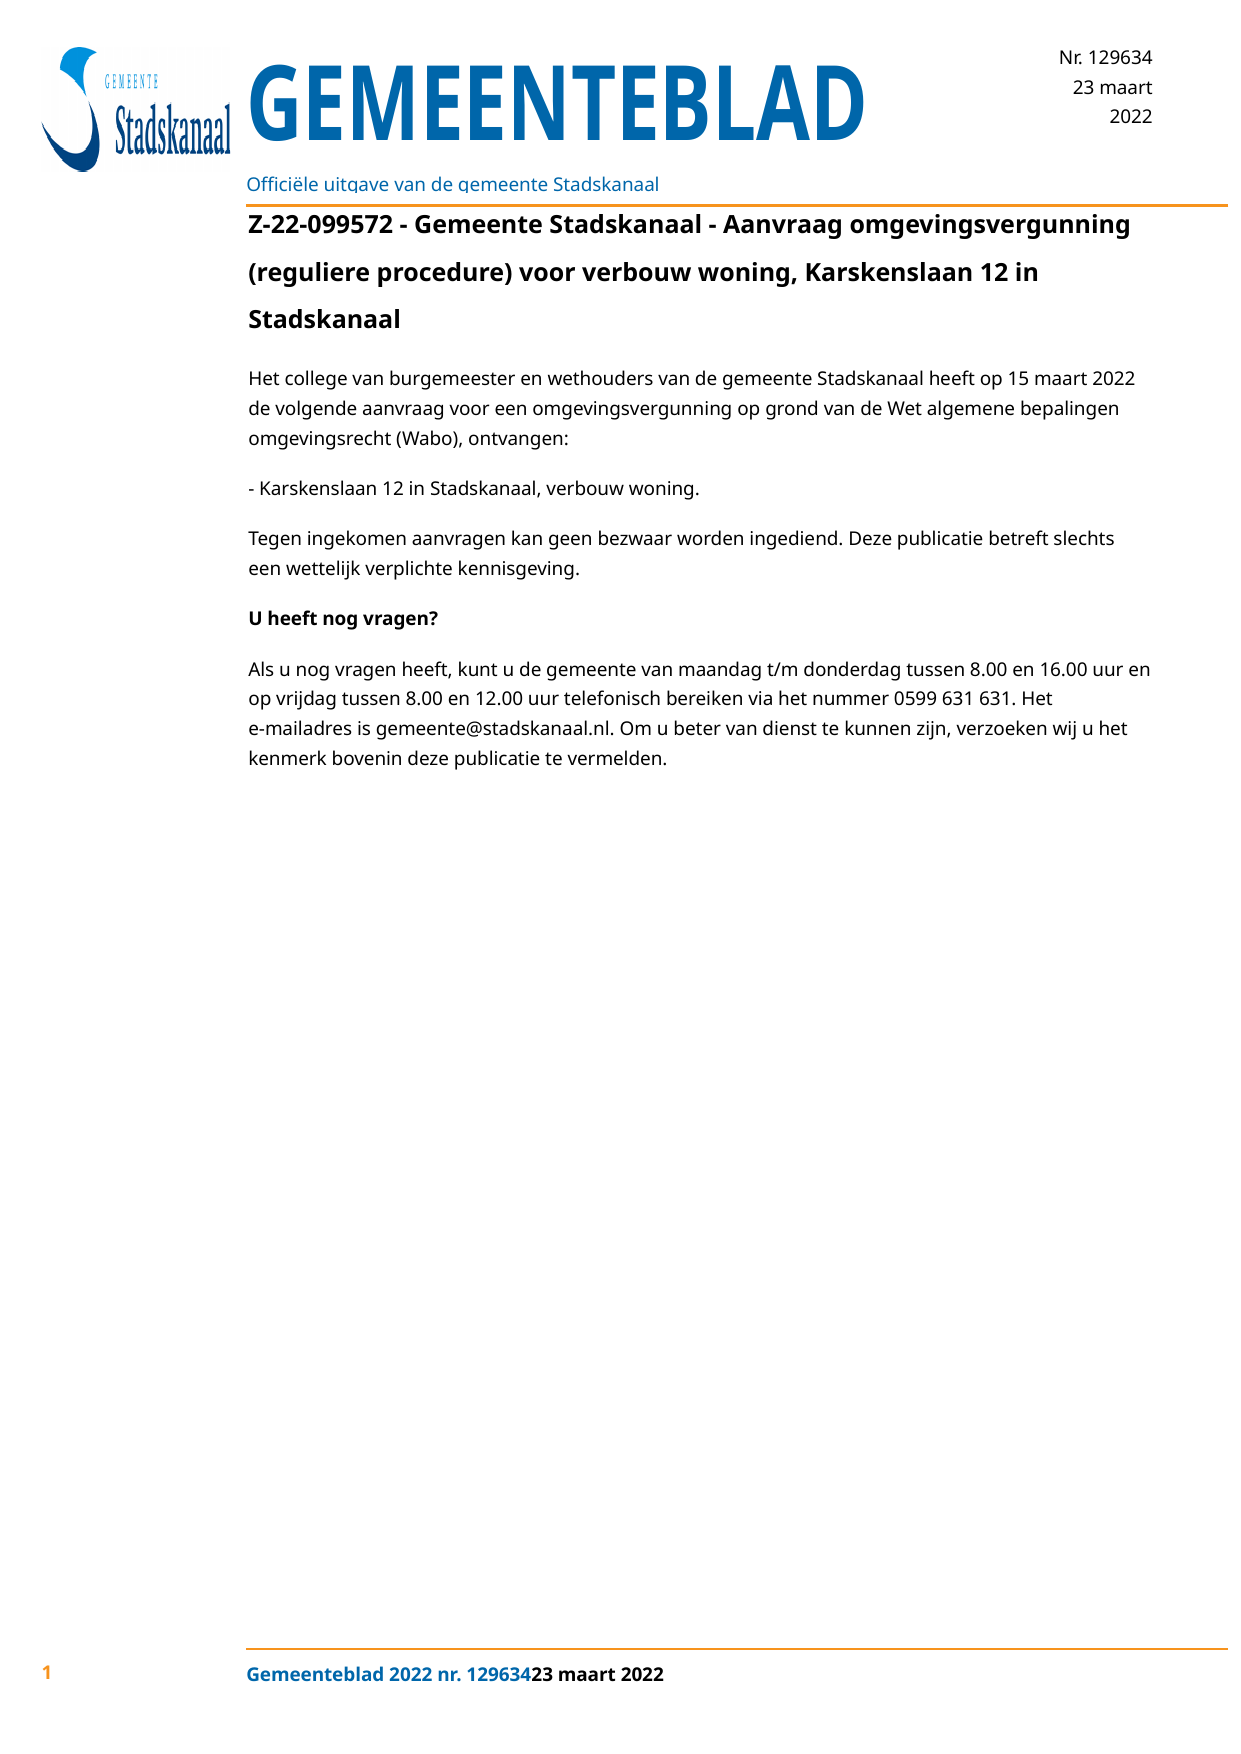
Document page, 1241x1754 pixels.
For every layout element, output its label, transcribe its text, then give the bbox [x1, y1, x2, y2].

text - Karskenslaan 12 in Stadskanaal, verbouw woning. [248, 475, 1152, 501]
text Z-22-099572 - Gemeente Stadskanaal - Aanvraag omgevingsvergunning (reguliere procedure) voor verbouw woning, Karskenslaan 12 in Stadskanaal [248, 207, 1152, 336]
text Het college van burgemeester en wethouders van de gemeente Stadskanaal heeft op 15 maart 2022 de volgende aanvraag voor een omgevingsvergunning op grond van de Wet algemene bepalingen omgevingsrecht (Wabo), ontvangen: [248, 366, 1152, 450]
text Als u nog vragen heeft, kunt u de gemeente van maandag t/m donderdag tussen 8.00 en 16.00 uur en op vrijdag tussen 8.00 en 12.00 uur telefonisch bereiken via het nummer 0599 631 631. Het e‑mailadres is gemeente@stadskanaal.nl. Om u beter van dienst te kunnen zijn, verzoeken wij u het kenmerk bovenin deze publicatie te vermelden. [248, 656, 1152, 770]
picture [41, 47, 231, 172]
text U heeft nog vragen? [248, 606, 1152, 631]
text Tegen ingekomen aanvragen kan geen bezwaar worden ingediend. Deze publicatie betreft slechts een wettelijk verplichte kennisgeving. [248, 526, 1152, 581]
